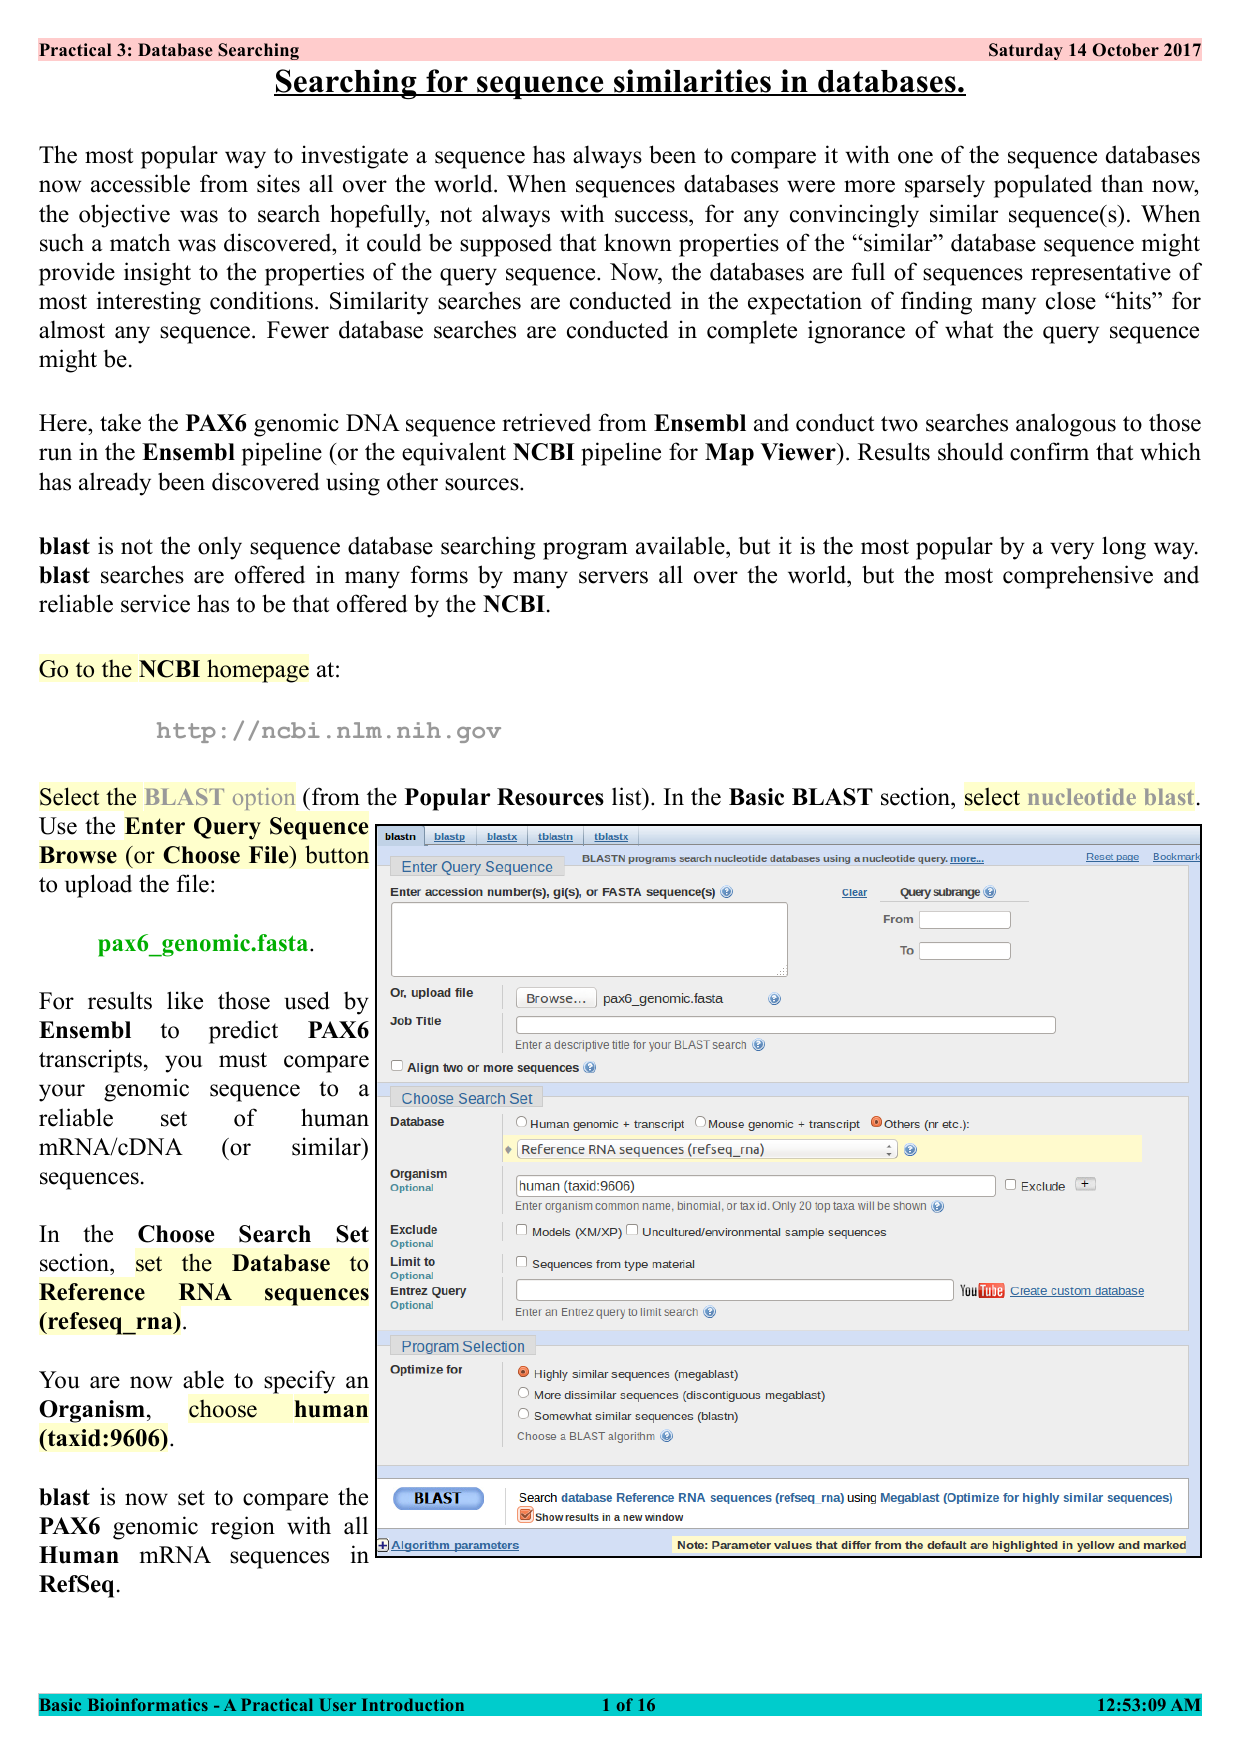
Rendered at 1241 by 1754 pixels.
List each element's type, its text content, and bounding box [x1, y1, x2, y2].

text blast is now set to compare the PAX6 genomic region with all Human mRNA sequences in RefSeq. [38, 1481, 1202, 1598]
text Searching for sequence similarities in databases. [38, 61, 1202, 99]
text pax6_genomic.fasta. [97, 928, 375, 957]
text In the Choose Search Set section, set the Database to Reference RNA sequences (refeseq_rna). [38, 1219, 375, 1335]
text Here, take the PAX6 genomic DNA sequence retrieved from Ensembl and conduct two searches analogous to those run in the Ensembl pipeline (or the equivalent NCBI pipeline for Map Viewer). Results should confirm that which has already been discovered using other sources. [38, 408, 1202, 495]
text You are now able to specify an Organism, choose human (taxid:9606). [38, 1365, 375, 1452]
text http://ncbi.nlm.nih.gov [38, 718, 1202, 746]
text Select the BLAST option (from the Popular Resources list). In the Basic BLAST section, select nucleotide blast. Use the Enter Query Sequence Browse (or Choose File) button to upload the file: [38, 782, 1202, 898]
text The most popular way to investigate a sequence has always been to compare it with one of the sequence databases now accessible from sites all over the world. When sequences databases were more sparsely populated than now, the objective was to search hopefully, not always with success, for any convincingly similar sequence(s). When such a match was discovered, it could be supposed that known properties of the “similar” database sequence might provide insight to the properties of the query sequence. Now, the databases are full of sequences representative of most interesting conditions. Similarity searches are conducted in the expectation of finding many close “hits” for almost any sequence. Fewer database searches are conducted in complete ignorance of what the query sequence might be. [38, 140, 1202, 373]
picture [377, 826, 1200, 1556]
text Go to the NCBI homepage at: [38, 653, 1202, 682]
text blast is not the only sequence database searching program available, but it is the most popular by a very long way. blast searches are offered in many forms by many servers all over the world, but the most comprehensive and reliable service has to be that offered by the NCBI. [38, 531, 1202, 618]
text For results like those used by Ensembl to predict PAX6 transcripts, you must compare your genomic sequence to a reliable set of human mRNA/cDNA (or similar) sequences. [38, 986, 375, 1189]
